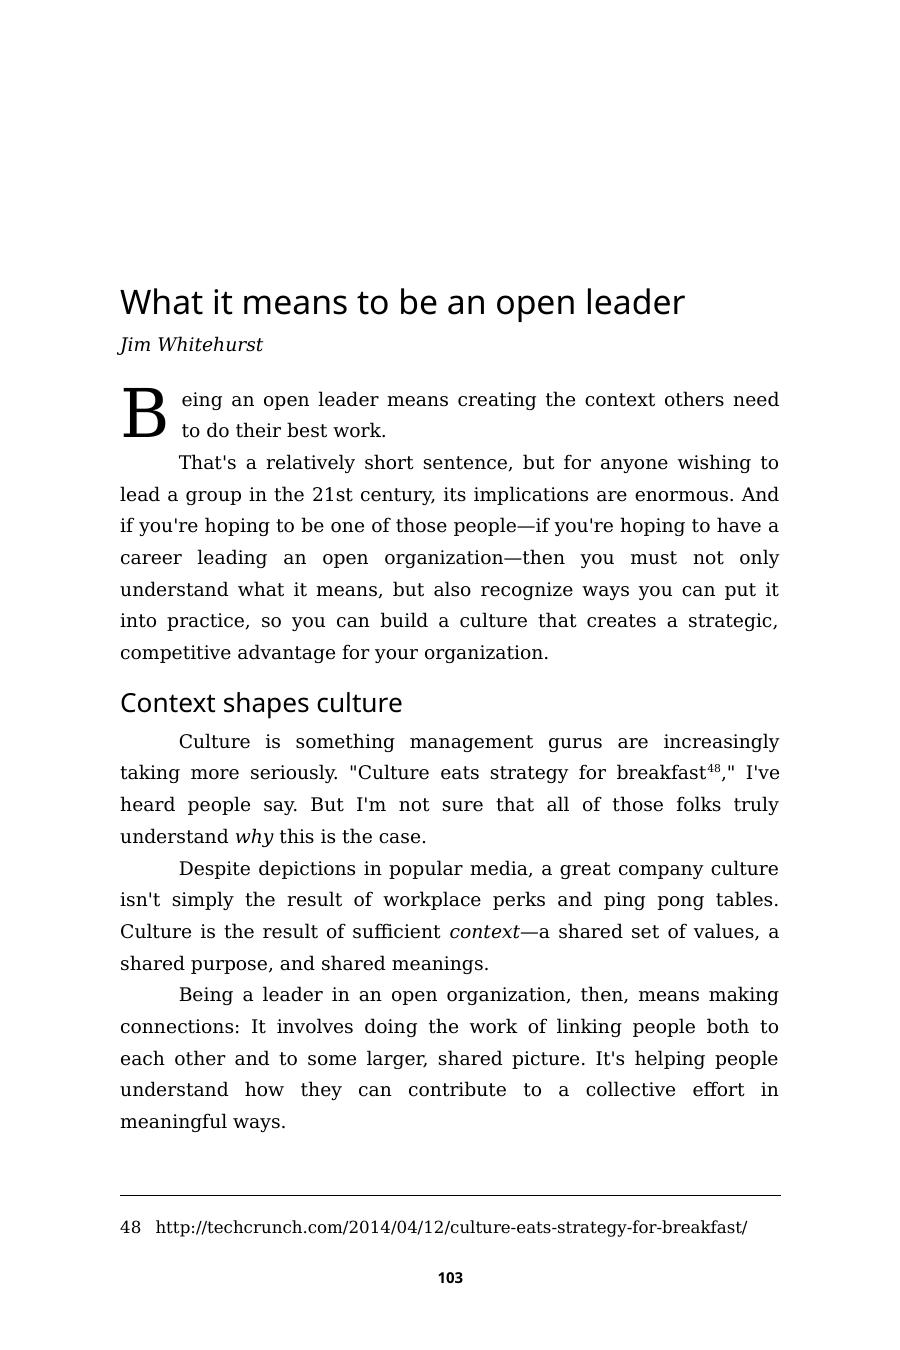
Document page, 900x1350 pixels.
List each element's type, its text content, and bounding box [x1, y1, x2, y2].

text http://techcrunch.com/2014/04/12/culture-eats-strategy-for-breakfast/ [120, 1218, 780, 1237]
text Jim Whitehurst [120, 334, 780, 356]
text Culture is something management gurus are increasingly taking more seriously. "Culture eats strategy for breakfast," I've heard people say. But I'm not sure that all of those folks truly understand why this is the case. [120, 731, 780, 848]
text Being an open leader means creating the context others need to do their best work. [120, 389, 780, 442]
text Being a leader in an open organization, then, means making connections: It involves doing the work of linking people both to each other and to some larger, shared picture. It's helping people understand how they can contribute to a collective effort in meaningful ways. [120, 984, 780, 1133]
subtitle What it means to be an open leader [120, 283, 780, 322]
text Despite depictions in popular media, a great company culture isn't simply the result of workplace perks and ping pong tables. Culture is the result of sufficient context—a shared set of values, a shared purpose, and shared meanings. [120, 858, 780, 974]
text That's a relatively short sentence, but for anyone wishing to lead a group in the 21st century, its implications are enormous. And if you're hoping to be one of those people—if you're hoping to have a career leading an open organization—then you must not only understand what it means, but also recognize ways you can put it into practice, so you can build a culture that creates a strategic, competitive advantage for your organization. [120, 452, 780, 664]
subtitle Context shapes culture [120, 689, 780, 719]
